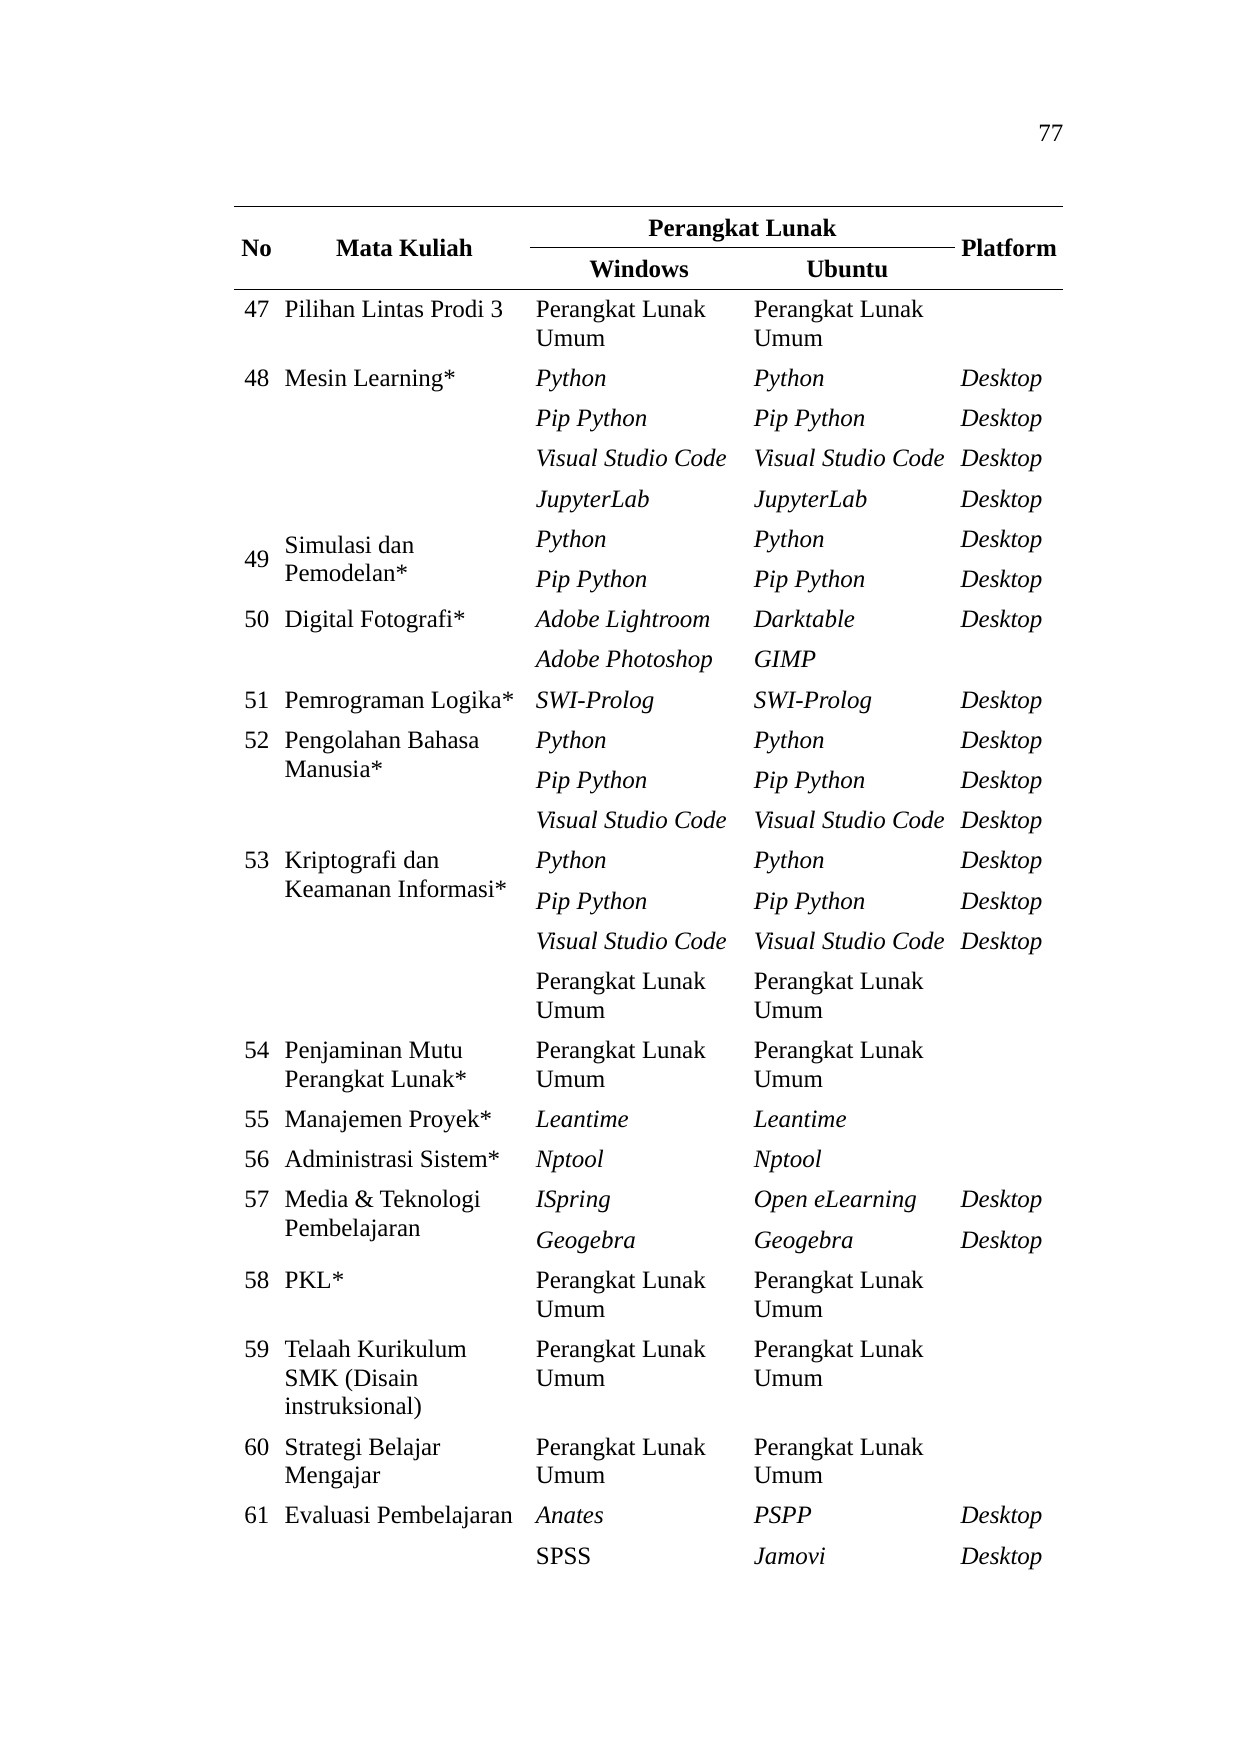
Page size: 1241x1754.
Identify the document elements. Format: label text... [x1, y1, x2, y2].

table_cell Adobe Photoshop [530, 639, 748, 679]
table_cell Desktop [955, 719, 1063, 759]
table_cell Simulasi dan Pemodelan* [279, 518, 530, 599]
table_cell Desktop [955, 1495, 1063, 1535]
table_cell Windows [530, 248, 748, 288]
table_cell Desktop [955, 880, 1063, 920]
table_cell Desktop [955, 1179, 1063, 1219]
table_cell Desktop [955, 800, 1063, 840]
table_cell Pip Python [748, 559, 954, 599]
table_cell Python [748, 358, 954, 398]
table_cell 59 [234, 1328, 279, 1426]
table_cell Pip Python [748, 880, 954, 920]
table_cell 56 [234, 1139, 279, 1179]
table_cell 60 [234, 1426, 279, 1495]
table_cell Visual Studio Code [530, 438, 748, 478]
table_cell Perangkat Lunak Umum [530, 290, 748, 357]
table_cell Python [530, 358, 748, 398]
table_cell Desktop [955, 559, 1063, 599]
table_cell Telaah Kurikulum SMK (Disain instruksional) [279, 1328, 530, 1426]
table_cell Desktop [955, 1219, 1063, 1259]
table_cell Darktable [748, 599, 954, 639]
table_cell Desktop [955, 1535, 1063, 1575]
table_cell Pip Python [530, 398, 748, 438]
table_cell Desktop [955, 599, 1063, 639]
table_cell 47 [234, 290, 279, 357]
table_cell Anates [530, 1495, 748, 1535]
table_cell 51 [234, 679, 279, 719]
table_cell ISpring [530, 1179, 748, 1219]
table_cell Pip Python [748, 398, 954, 438]
table_cell Ubuntu [748, 248, 954, 288]
table_cell [955, 290, 1063, 357]
table_cell Pengolahan Bahasa Manusia* [279, 719, 530, 840]
table_cell Administrasi Sistem* [279, 1139, 530, 1179]
table_cell Python [530, 840, 748, 880]
table_cell Pip Python [530, 559, 748, 599]
table_cell Mesin Learning* [279, 358, 530, 518]
table_cell [955, 1259, 1063, 1328]
table_cell Manajemen Proyek* [279, 1099, 530, 1139]
table_cell Desktop [955, 920, 1063, 961]
table_cell GIMP [748, 639, 954, 679]
table_cell 58 [234, 1259, 279, 1328]
table_cell 50 [234, 599, 279, 679]
table_cell Visual Studio Code [530, 920, 748, 961]
table_cell Perangkat Lunak Umum [748, 290, 954, 357]
table_cell Open eLearning [748, 1179, 954, 1219]
table_cell Desktop [955, 760, 1063, 800]
table_cell Visual Studio Code [530, 800, 748, 840]
table_cell 61 [234, 1495, 279, 1575]
table_header Mata Kuliah [279, 207, 530, 288]
table_cell Perangkat Lunak Umum [748, 1030, 954, 1098]
table_cell Perangkat Lunak Umum [748, 961, 954, 1029]
table_cell Desktop [955, 679, 1063, 719]
table_cell Desktop [955, 358, 1063, 398]
table_cell 54 [234, 1030, 279, 1098]
table_cell Pip Python [748, 760, 954, 800]
table_cell Evaluasi Pembelajaran [279, 1495, 530, 1575]
table_cell Desktop [955, 438, 1063, 478]
table_cell SWI-Prolog [748, 679, 954, 719]
table_cell Kriptografi dan Keamanan Informasi* [279, 840, 530, 1029]
table_cell Perangkat Lunak Umum [530, 1328, 748, 1426]
table_cell Python [530, 719, 748, 759]
table_cell 53 [234, 840, 279, 1029]
table_cell Desktop [955, 398, 1063, 438]
table_cell Visual Studio Code [748, 800, 954, 840]
table_cell Perangkat Lunak Umum [748, 1328, 954, 1426]
table_cell [955, 1328, 1063, 1426]
table_cell Pemrograman Logika* [279, 679, 530, 719]
table_header Perangkat Lunak [530, 207, 954, 247]
table_cell 57 [234, 1179, 279, 1259]
table_cell [955, 961, 1063, 1029]
table_cell Leantime [530, 1099, 748, 1139]
table_cell PKL* [279, 1259, 530, 1328]
table_cell Python [748, 719, 954, 759]
table_cell SPSS [530, 1535, 748, 1575]
table_cell SWI-Prolog [530, 679, 748, 719]
table_cell Pip Python [530, 760, 748, 800]
table_cell Perangkat Lunak Umum [748, 1426, 954, 1495]
table_cell Strategi Belajar Mengajar [279, 1426, 530, 1495]
table_cell Python [748, 518, 954, 558]
table_cell Perangkat Lunak Umum [530, 1259, 748, 1328]
table_cell Nptool [748, 1139, 954, 1179]
table_cell Perangkat Lunak Umum [748, 1259, 954, 1328]
table_header Platform [955, 207, 1063, 288]
table_cell 48 [234, 358, 279, 518]
table_cell Desktop [955, 840, 1063, 880]
table_cell [955, 639, 1063, 679]
table_cell Pip Python [530, 880, 748, 920]
table_cell Penjaminan Mutu Perangkat Lunak* [279, 1030, 530, 1098]
table_cell Visual Studio Code [748, 438, 954, 478]
table_cell Desktop [955, 518, 1063, 558]
table_cell Jamovi [748, 1535, 954, 1575]
table_cell [955, 1099, 1063, 1139]
table_cell Pilihan Lintas Prodi 3 [279, 290, 530, 357]
table_cell Perangkat Lunak Umum [530, 1426, 748, 1495]
table_cell Geogebra [530, 1219, 748, 1259]
table_cell 49 [234, 518, 279, 599]
table_cell JupyterLab [748, 478, 954, 518]
table_header No [234, 207, 279, 288]
table_cell [955, 1030, 1063, 1098]
table_cell [955, 1139, 1063, 1179]
table_cell Digital Fotografi* [279, 599, 530, 679]
table_cell Leantime [748, 1099, 954, 1139]
table_cell 52 [234, 719, 279, 840]
table_cell Geogebra [748, 1219, 954, 1259]
table_cell Perangkat Lunak Umum [530, 961, 748, 1029]
table_cell Media & Teknologi Pembelajaran [279, 1179, 530, 1259]
table_cell Perangkat Lunak Umum [530, 1030, 748, 1098]
table_cell Python [748, 840, 954, 880]
table_cell Python [530, 518, 748, 558]
table_cell 55 [234, 1099, 279, 1139]
table_cell Visual Studio Code [748, 920, 954, 961]
table_cell Desktop [955, 478, 1063, 518]
table_cell Nptool [530, 1139, 748, 1179]
table_cell Adobe Lightroom [530, 599, 748, 639]
table_cell [955, 1426, 1063, 1495]
table_cell JupyterLab [530, 478, 748, 518]
table_cell PSPP [748, 1495, 954, 1535]
